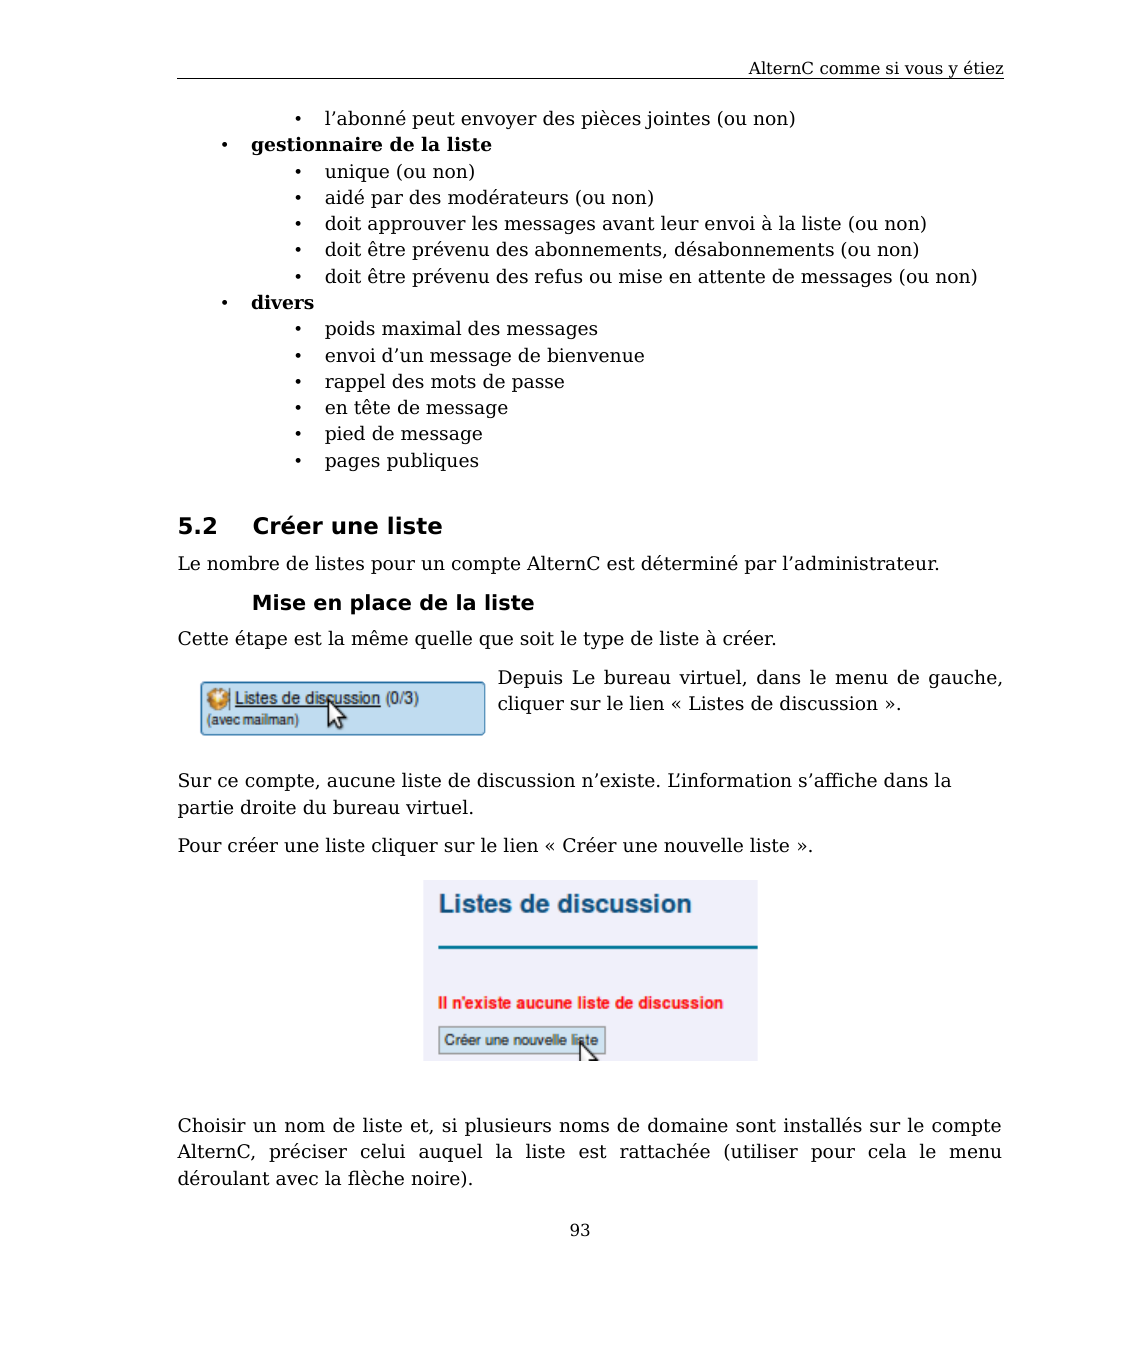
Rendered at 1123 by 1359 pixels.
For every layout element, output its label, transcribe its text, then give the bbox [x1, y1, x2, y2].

list en tête de message [295, 397, 1004, 419]
subtitle Créer une liste [177, 513, 1004, 540]
subtitle Mise en place de la liste [252, 591, 1004, 616]
list envoi d’un message de bienvenue [295, 345, 1004, 367]
list pied de message [295, 423, 1004, 445]
picture [199, 680, 486, 736]
text Pour créer une liste cliquer sur le lien « Créer une nouvelle liste ». [177, 836, 1002, 857]
text Sur ce compte, aucune liste de discussion n’existe. L’information s’affiche dans la partie droite du bureau virtuel. [177, 771, 999, 819]
picture [423, 880, 758, 1061]
list unique (ou non) [295, 161, 1004, 183]
list divers [221, 292, 1004, 314]
list gestionnaire de la liste [221, 134, 1004, 156]
list doit approuver les messages avant leur envoi à la liste (ou non) [295, 213, 1004, 235]
list doit être prévenu des abonnements, désabonnements (ou non) [295, 239, 1004, 261]
list l’abonné peut envoyer des pièces jointes (ou non) [295, 108, 1004, 130]
text Choisir un nom de liste et, si plusieurs noms de domaine sont installés sur le compte AlternC, préciser celui auquel la liste est rattachée (utiliser pour cela le menu déroulant avec la flèche noire). [177, 1115, 1004, 1189]
list pages publiques [295, 450, 1004, 472]
list rappel des mots de passe [295, 371, 1004, 393]
text Depuis Le bureau virtuel, dans le menu de gauche, cliquer sur le lien « Listes de discussion ». [177, 667, 1004, 715]
text Cette étape est la même quelle que soit le type de liste à créer. [177, 628, 1004, 650]
list poids maximal des messages [295, 318, 1004, 340]
list aidé par des modérateurs (ou non) [295, 187, 1004, 209]
text Le nombre de listes pour un compte AlternC est déterminé par l’administrateur. [177, 553, 1004, 574]
list doit être prévenu des refus ou mise en attente de messages (ou non) [295, 266, 1004, 288]
